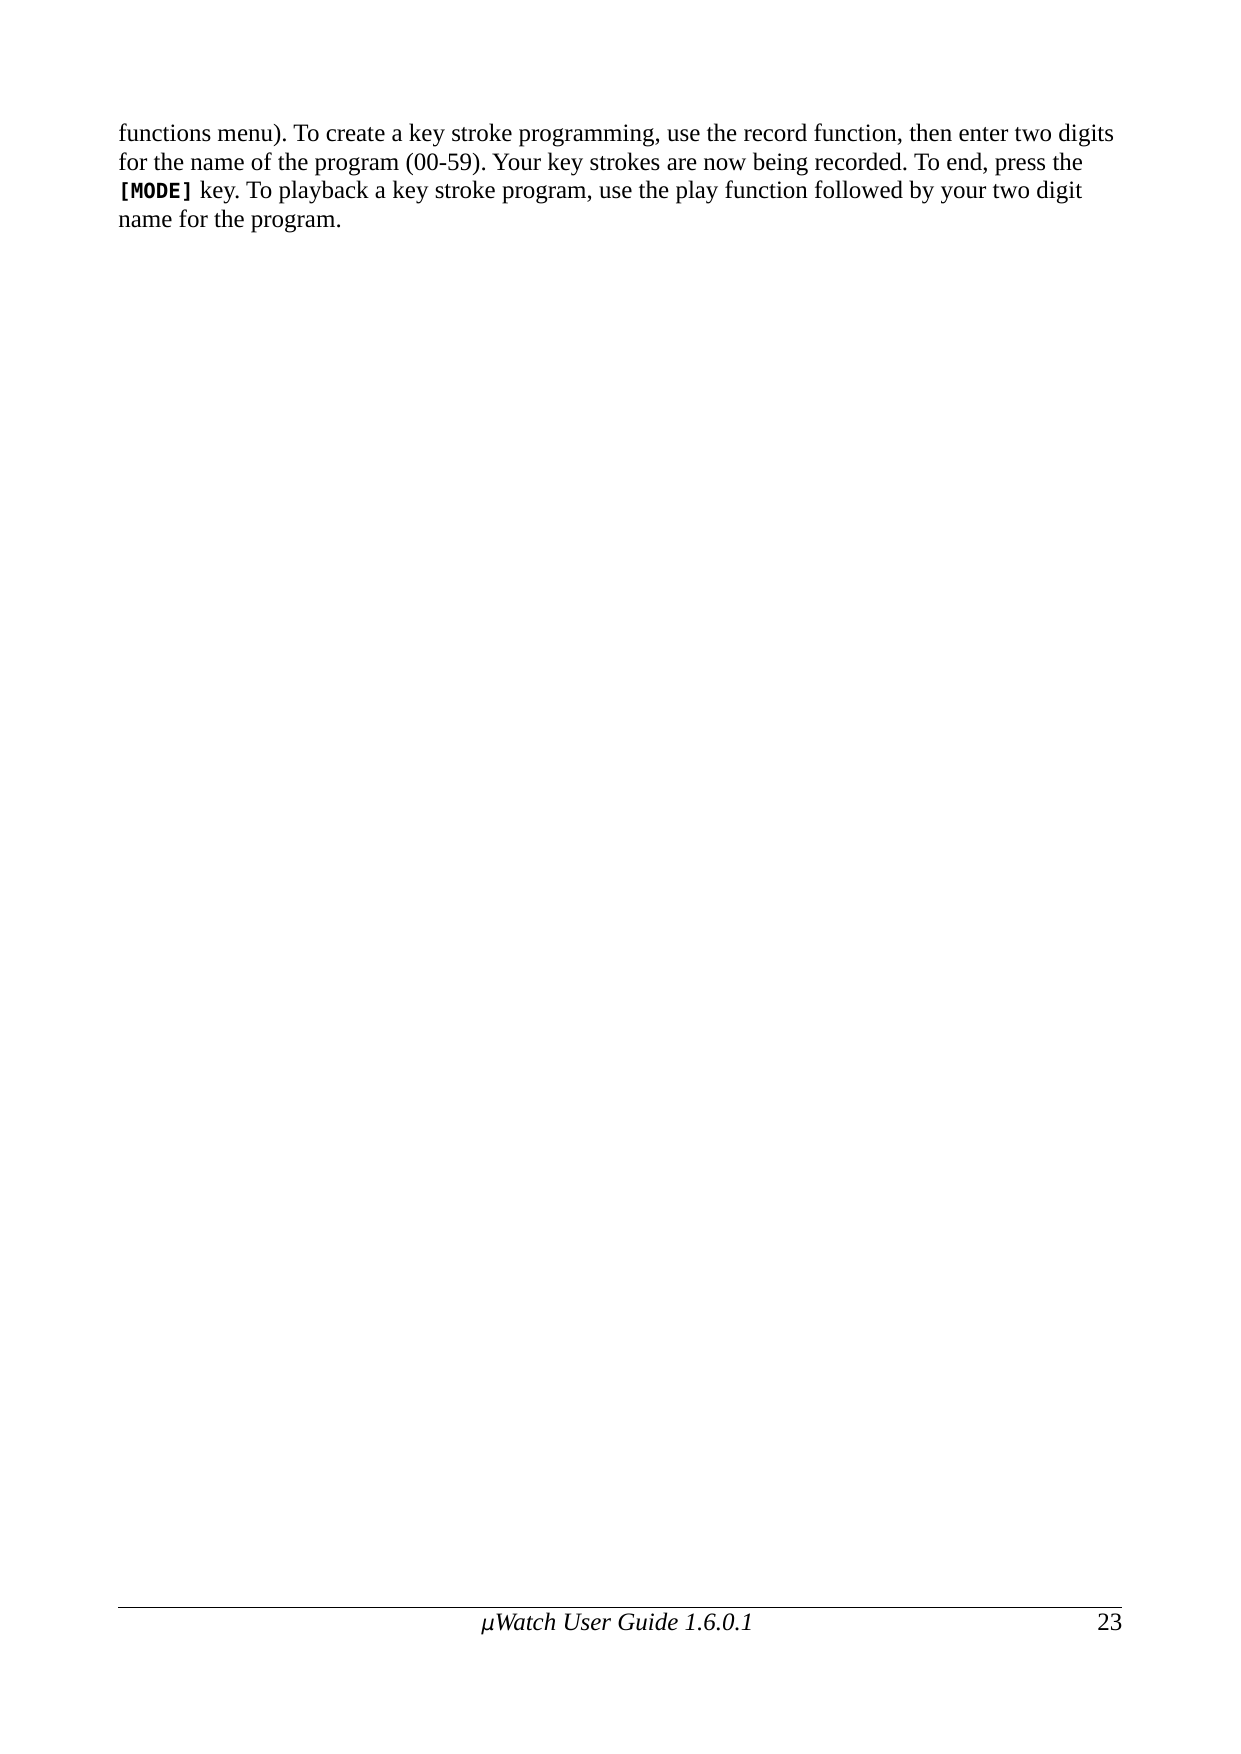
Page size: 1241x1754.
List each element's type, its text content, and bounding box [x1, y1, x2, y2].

text functions menu). To create a key stroke programming, use the record function, then enter two digits for the name of the program (00-59). Your key strokes are now being recorded. To end, press the [MODE] key. To playback a key stroke program, use the play function followed by your two digit name for the program. [118, 118, 1122, 291]
